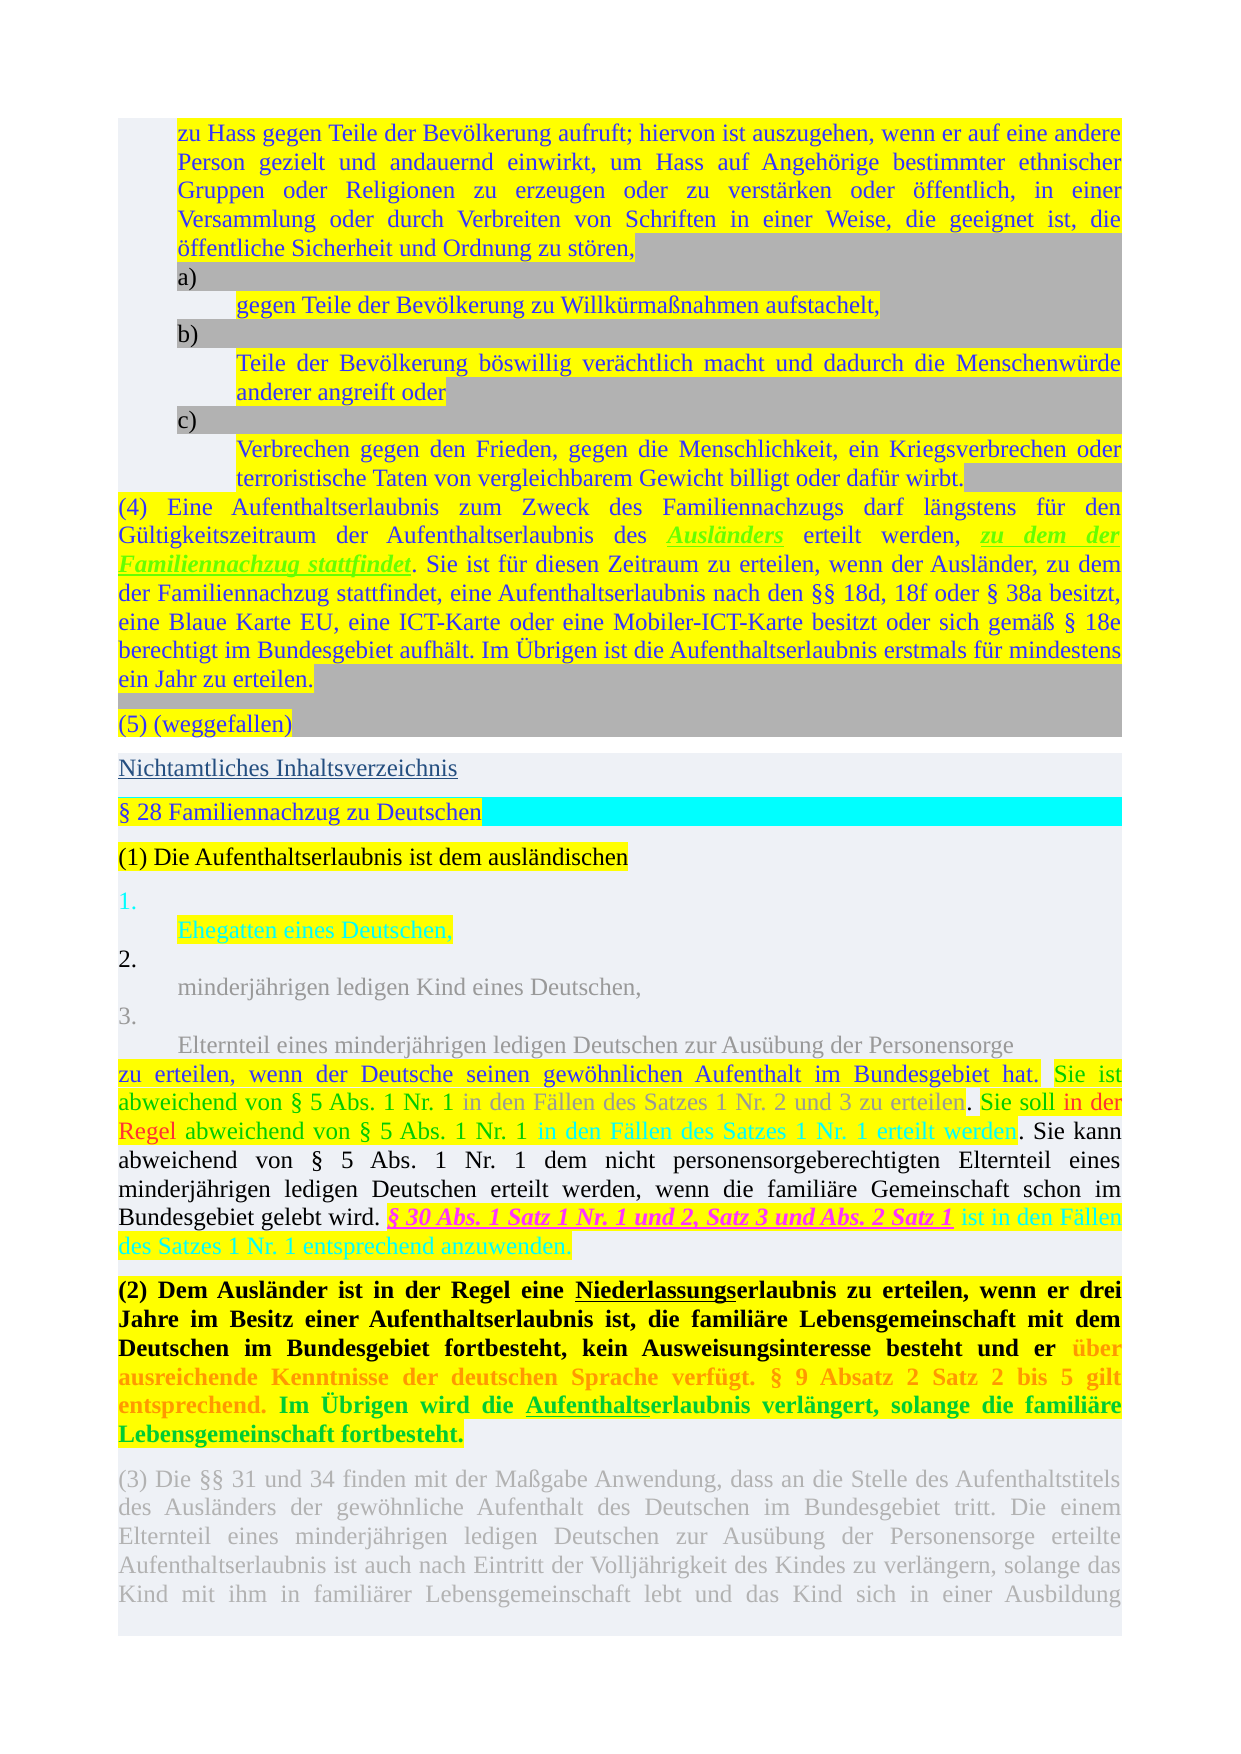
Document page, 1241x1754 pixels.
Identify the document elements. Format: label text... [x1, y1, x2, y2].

text (2) Dem Ausländer ist in der Regel eine Niederlassungserlaubnis zu erteilen, wenn er drei Jahre im Besitz einer Aufenthaltserlaubnis ist, die familiäre Lebensgemeinschaft mit dem Deutschen im Bundesgebiet fortbesteht, kein Ausweisungsinteresse besteht und er über ausreichende Kenntnisse der deutschen Sprache verfügt. § 9 Absatz 2 Satz 2 bis 5 gilt entsprechend. Im Übrigen wird die Aufenthaltserlaubnis verlängert, solange die familiäre Lebensgemeinschaft fortbesteht. [118, 1276, 1122, 1448]
subtitle c) [177, 406, 1122, 434]
text (5) (weggefallen) [118, 709, 1122, 737]
text zu erteilen, wenn der Deutsche seinen gewöhnlichen Aufenthalt im Bundesgebiet hat. Sie ist abweichend von § 5 Abs. 1 Nr. 1 in den Fällen des Satzes 1 Nr. 2 und 3 zu erteilen. Sie soll in der Regel abweichend von § 5 Abs. 1 Nr. 1 in den Fällen des Satzes 1 Nr. 1 erteilt werden. Sie kann abweichend von § 5 Abs. 1 Nr. 1 dem nicht personensorgeberechtigten Elternteil eines minderjährigen ledigen Deutschen erteilt werden, wenn die familiäre Gemeinschaft schon im Bundesgebiet gelebt wird. § 30 Abs. 1 Satz 1 Nr. 1 und 2, Satz 3 und Abs. 2 Satz 1 ist in den Fällen des Satzes 1 Nr. 1 entsprechend anzuwenden. [118, 1059, 1122, 1260]
list gegen Teile der Bevölkerung zu Willkürmaßnahmen aufstachelt, [236, 291, 1122, 319]
subtitle b) [177, 319, 1122, 348]
text (4) Eine Aufenthaltserlaubnis zum Zweck des Familiennachzugs darf längstens für den Gültigkeitszeitraum der Aufenthaltserlaubnis des Ausländers erteilt werden, zu dem der Familiennachzug stattfindet. Sie ist für diesen Zeitraum zu erteilen, wenn der Ausländer, zu dem der Familiennachzug stattfindet, eine Aufenthaltserlaubnis nach den §§ 18d, 18f oder § 38a besitzt, eine Blaue Karte EU, eine ICT-Karte oder eine Mobiler-ICT-Karte besitzt oder sich gemäß § 18e berechtigt im Bundesgebiet aufhält. Im Übrigen ist die Aufenthaltserlaubnis erstmals für mindestens ein Jahr zu erteilen. [118, 492, 1122, 693]
text Nichtamtliches Inhaltsverzeichnis [118, 753, 1122, 782]
subtitle 3. [118, 1001, 1122, 1030]
list zu Hass gegen Teile der Bevölkerung aufruft; hiervon ist auszugehen, wenn er auf eine andere Person gezielt und andauernd einwirkt, um Hass auf Angehörige bestimmter ethnischer Gruppen oder Religionen zu erzeugen oder zu verstärken oder öffentlich, in einer Versammlung oder durch Verbreiten von Schriften in einer Weise, die geeignet ist, die öffentliche Sicherheit und Ordnung zu stören, [177, 118, 1122, 262]
subtitle § 28 Familiennachzug zu Deutschen [118, 797, 1122, 826]
text (1) Die Aufenthaltserlaubnis ist dem ausländischen [118, 842, 1122, 871]
list minderjährigen ledigen Kind eines Deutschen, [177, 972, 1122, 1001]
text (3) Die §§ 31 und 34 finden mit der Maßgabe Anwendung, dass an die Stelle des Aufenthaltstitels des Ausländers der gewöhnliche Aufenthalt des Deutschen im Bundesgebiet tritt. Die einem Elternteil eines minderjährigen ledigen Deutschen zur Ausübung der Personensorge erteilte Aufenthaltserlaubnis ist auch nach Eintritt der Volljährigkeit des Kindes zu verlängern, solange das Kind mit ihm in familiärer Lebensgemeinschaft lebt und das Kind sich in einer Ausbildung [118, 1464, 1122, 1607]
list Ehegatten eines Deutschen, [177, 915, 1122, 944]
list Teile der Bevölkerung böswillig verächtlich macht und dadurch die Menschenwürde anderer angreift oder [236, 348, 1122, 406]
subtitle a) [177, 262, 1122, 291]
list Elternteil eines minderjährigen ledigen Deutschen zur Ausübung der Personensorge [177, 1030, 1122, 1059]
list Verbrechen gegen den Frieden, gegen die Menschlichkeit, ein Kriegsverbrechen oder terroristische Taten von vergleichbarem Gewicht billigt oder dafür wirbt. [236, 434, 1122, 492]
subtitle 1. [118, 886, 1122, 915]
subtitle 2. [118, 944, 1122, 972]
